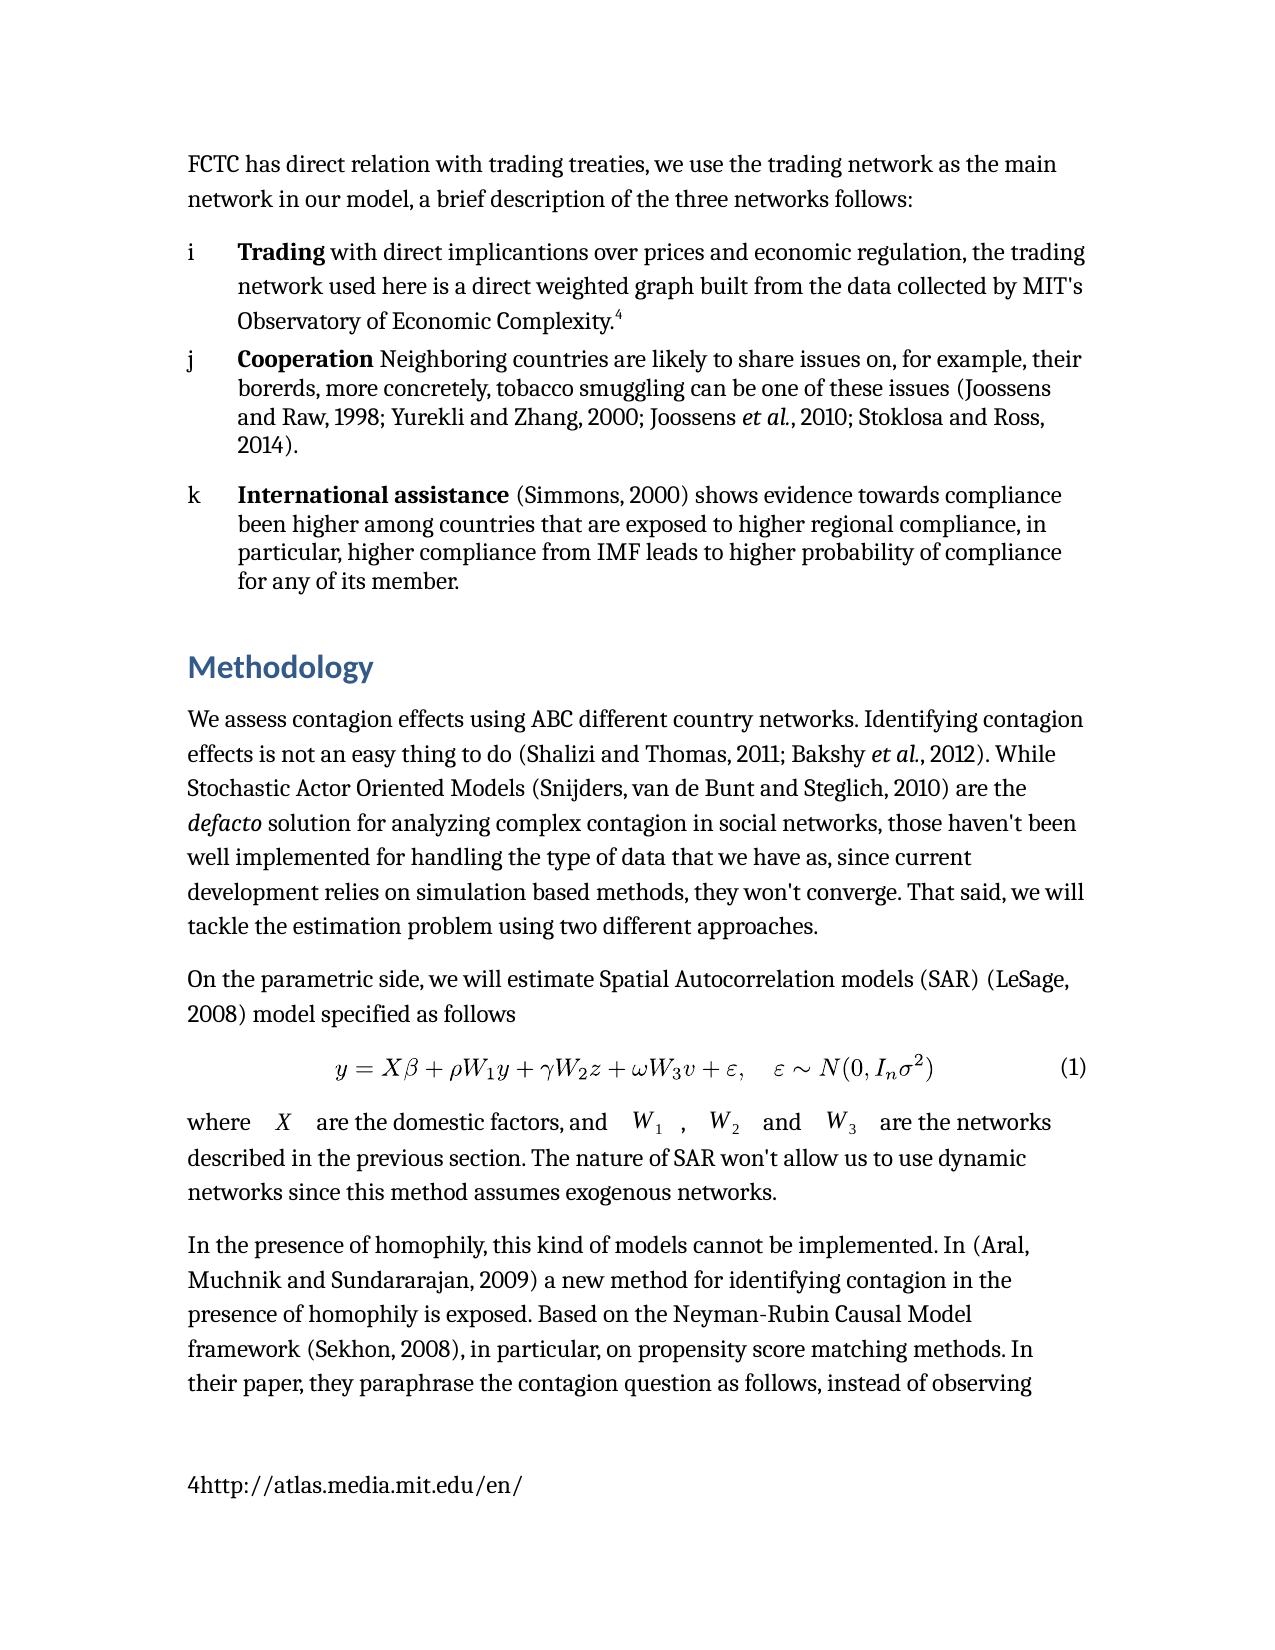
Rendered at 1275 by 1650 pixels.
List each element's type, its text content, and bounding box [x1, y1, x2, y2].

text On the parametric side, we will estimate Spatial Autocorrelation models (SAR) (LeSage, 2008)⁠ model specified as follows [187, 965, 1087, 1028]
text In the presence of homophily, this kind of models cannot be implemented. In (Aral, Muchnik and Sundararajan, 2009)⁠ a new method for identifying contagion in the presence of homophily is exposed. Based on the Neyman-Rubin Causal Model framework (Sekhon, 2008), in particular, on propensity score matching methods. In their paper, they paraphrase the contagion question as follows, instead of observing [187, 1231, 1087, 1398]
subtitle Methodology [187, 646, 1087, 686]
text We assess contagion effects using ABC different country networks. Identifying contagion effects is not an easy thing to do (Shalizi and Thomas, 2011; Bakshy et al., 2012)⁠. While Stochastic Actor Oriented Models (Snijders, van de Bunt and Steglich, 2010)⁠ are the defacto solution for analyzing complex contagion in social networks, those haven't been well implemented for handling the type of data that we have as, since current development relies on simulation based methods, they won't converge. That said, we will tackle the estimation problem using two different approaches. [187, 705, 1087, 941]
text [187, 1053, 917, 1082]
list Trading with direct implicantions over prices and economic regulation, the trading network used here is a direct weighted graph built from the data collected by MIT's Observatory of Economic Complexity. [187, 238, 1087, 335]
list http://atlas.media.mit.edu/en/ [187, 1471, 1087, 1500]
text where are the domestic factors, and , and are the networks described in the previous section. The nature of SAR won't allow us to use dynamic networks since this method assumes exogenous networks. [187, 1106, 1087, 1207]
text (1) [920, 1053, 1087, 1082]
list Cooperation Neighboring countries are likely to share issues on, for example, their borerds, more concretely, tobacco smuggling can be one of these issues (Joossens and Raw, 1998; Yurekli and Zhang, 2000; Joossens et al., 2010; Stoklosa and Ross, 2014)⁠. [187, 345, 1087, 460]
text FCTC has direct relation with trading treaties, we use the trading network as the main network in our model, a brief description of the three networks follows: [187, 150, 1087, 213]
list International assistance (Simmons, 2000)⁠ shows evidence towards compliance been higher among countries that are exposed to higher regional compliance, in particular, higher compliance from IMF leads to higher probability of compliance for any of its member. [187, 481, 1087, 596]
